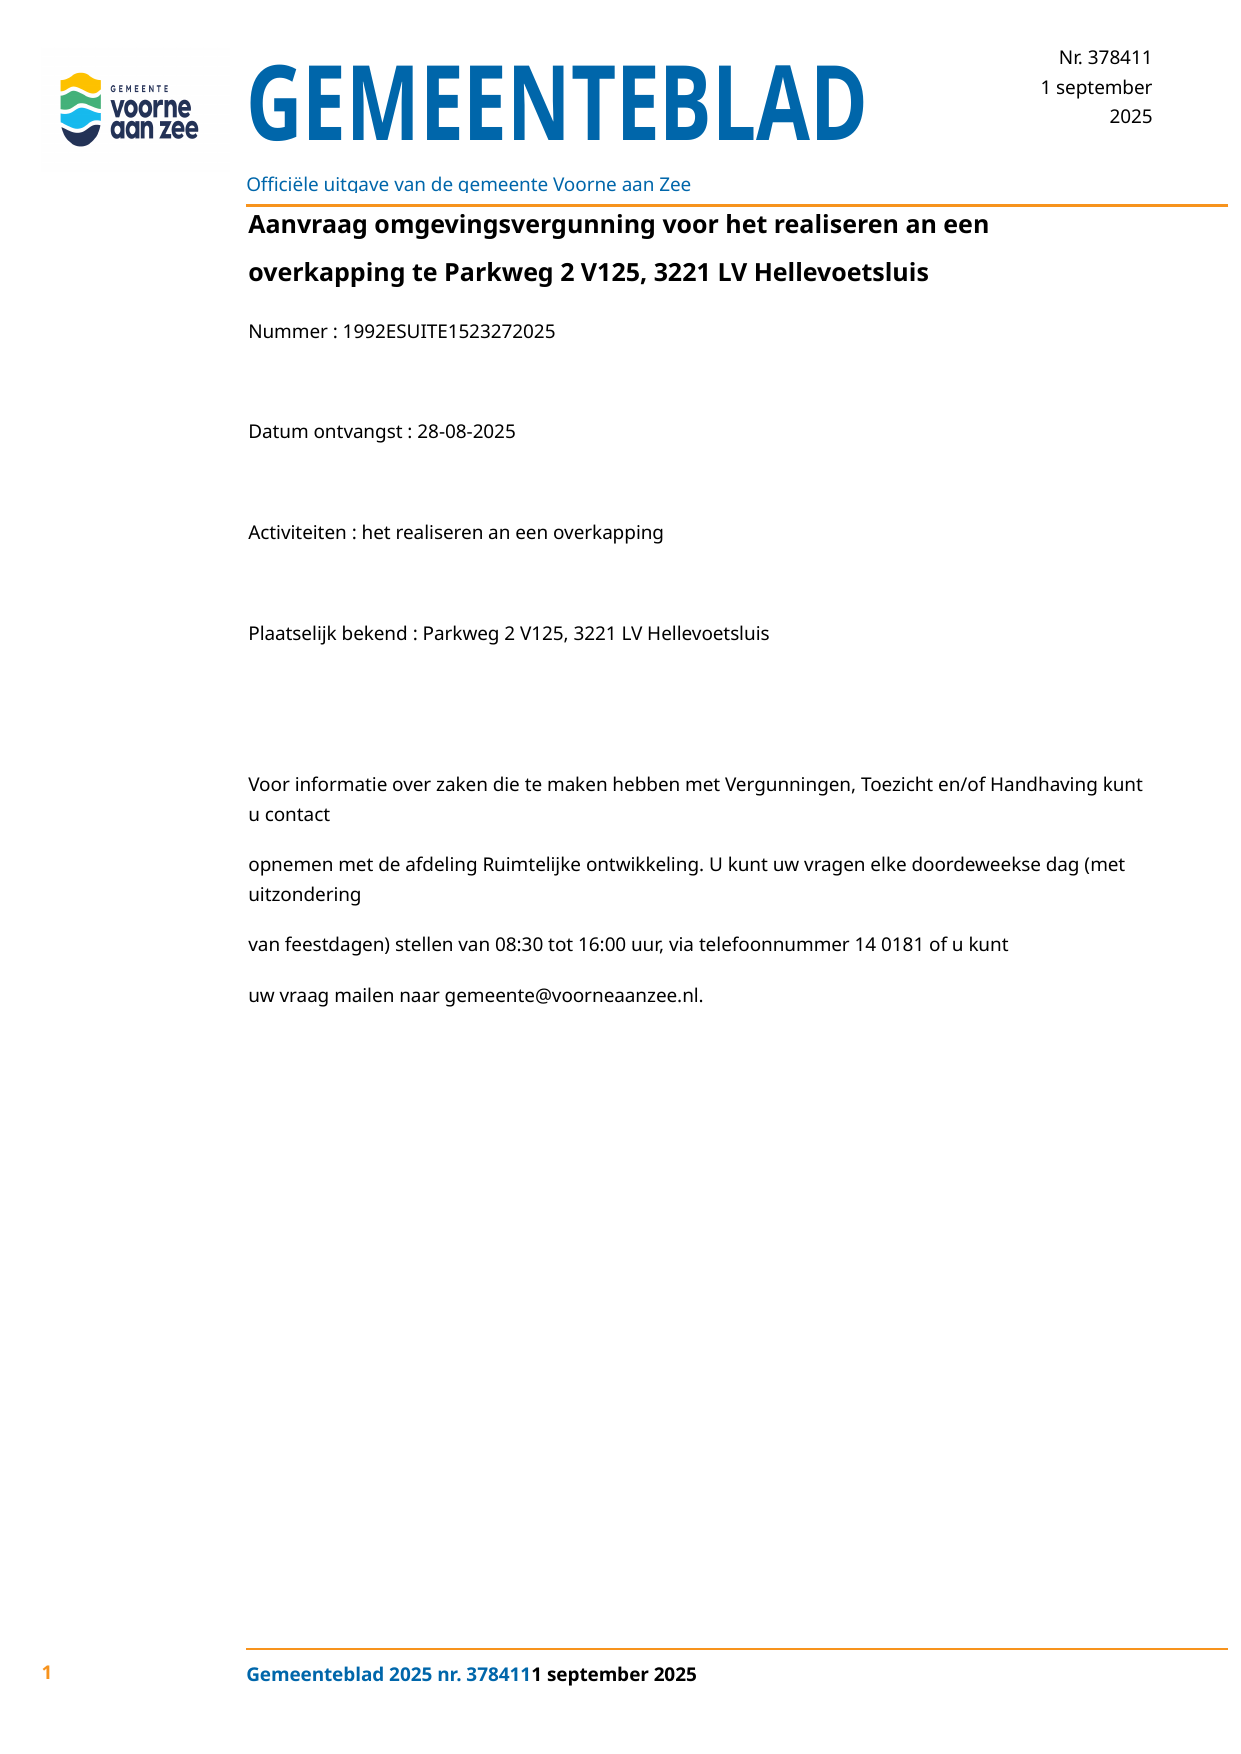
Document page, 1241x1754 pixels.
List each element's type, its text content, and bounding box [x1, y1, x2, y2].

text Activiteiten : het realiseren an een overkapping [248, 519, 1152, 545]
text uw vraag mailen naar gemeente@voorneaanzee.nl. [248, 982, 1152, 1008]
text van feestdagen) stellen van 08:30 tot 16:00 uur, via telefoonnummer 14 0181 of u kunt [248, 932, 1152, 957]
text Plaatselijk bekend : Parkweg 2 V125, 3221 LV Hellevoetsluis [248, 620, 1152, 646]
text Nummer : 1992ESUITE1523272025 [248, 318, 1152, 344]
text Voor informatie over zaken die te maken hebben met Vergunningen, Toezicht en/of Handhaving kunt u contact [248, 772, 1152, 827]
text opnemen met de afdeling Ruimtelijke ontwikkeling. U kunt uw vragen elke doordeweekse dag (met uitzondering [248, 852, 1152, 907]
text Datum ontvangst : 28-08-2025 [248, 419, 1152, 444]
text Aanvraag omgevingsvergunning voor het realiseren an een overkapping te Parkweg 2 V125, 3221 LV Hellevoetsluis [248, 207, 1152, 288]
picture [41, 47, 231, 172]
